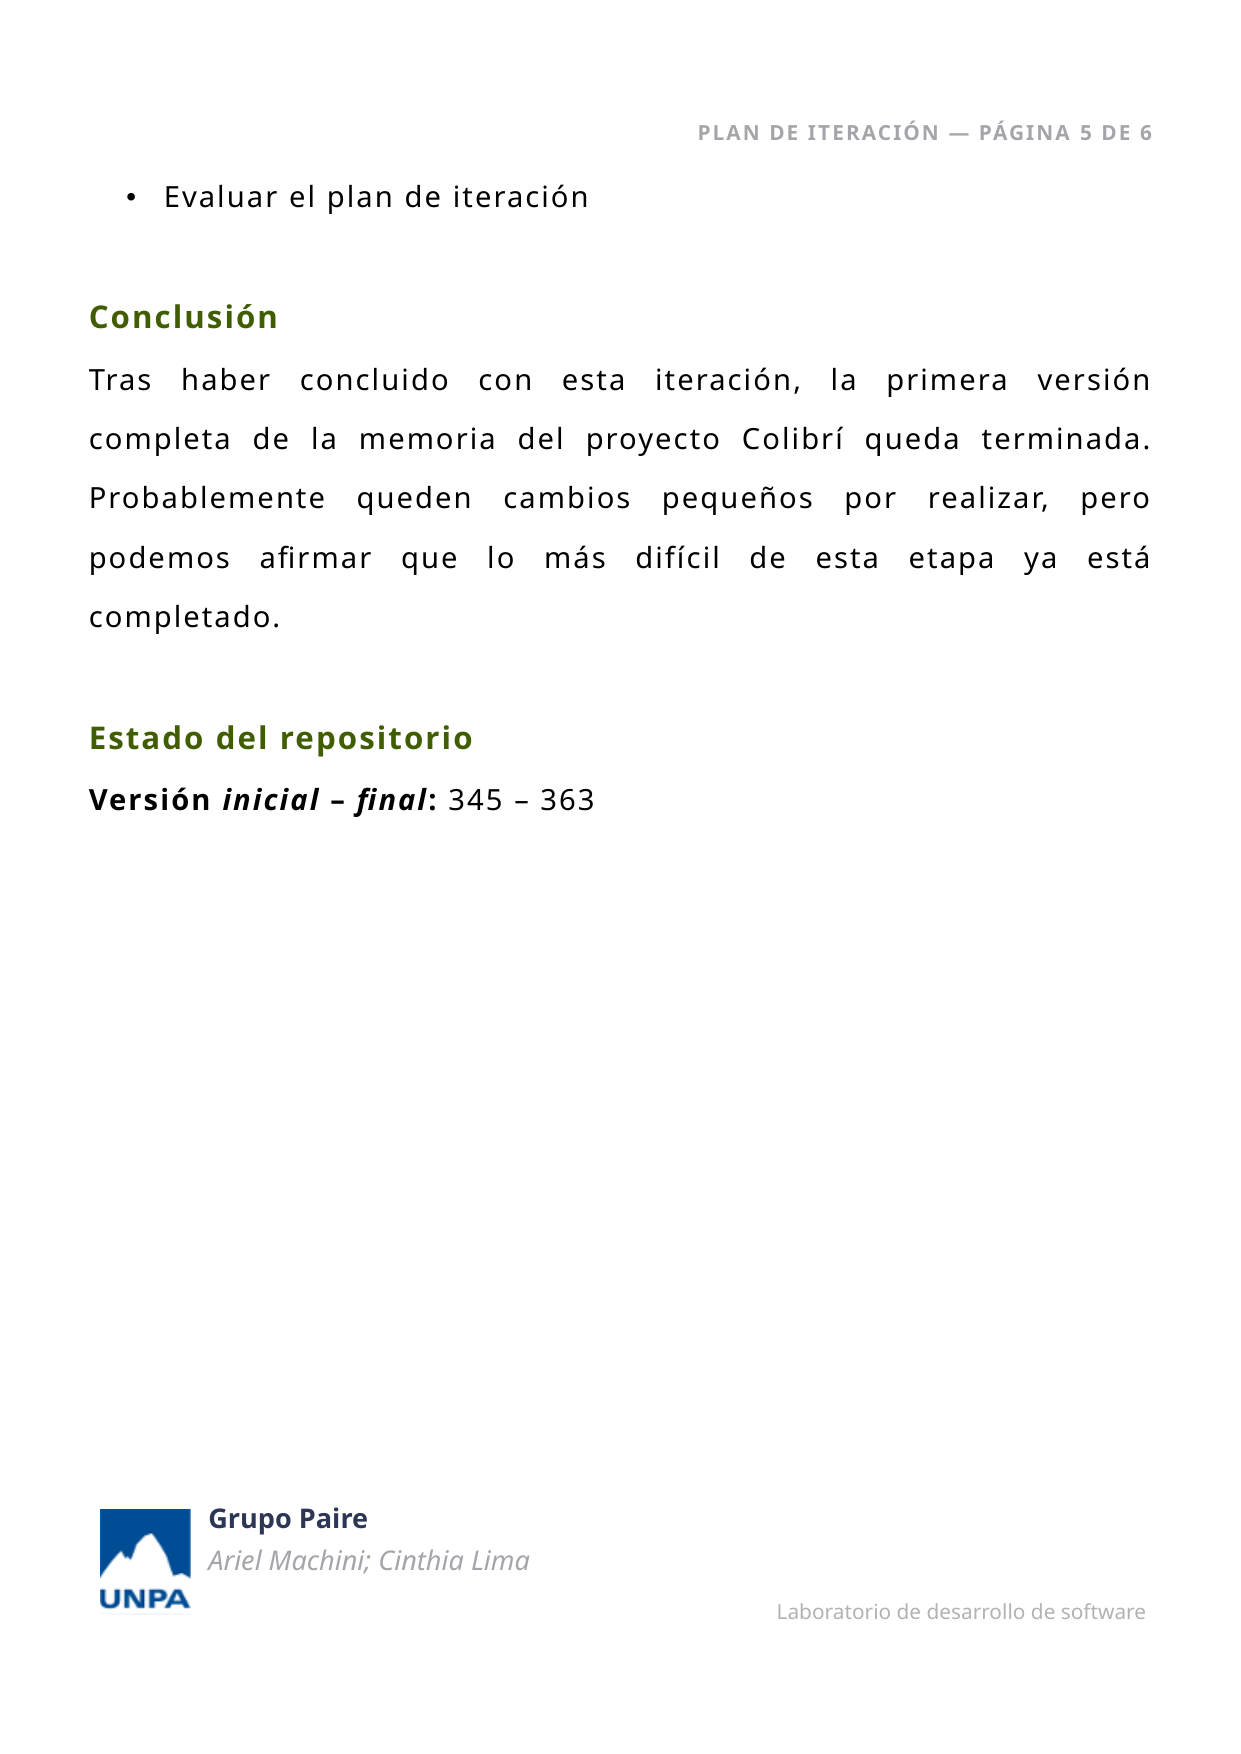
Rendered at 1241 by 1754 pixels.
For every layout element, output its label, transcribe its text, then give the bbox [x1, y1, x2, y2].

text Versión inicial – final: 345 – 363 [88, 779, 1152, 819]
picture [100, 1509, 191, 1615]
text Tras haber concluido con esta iteración, la primera versión completa de la memoria del proyecto Colibrí queda terminada. Probablemente queden cambios pequeños por realizar, pero podemos afirmar que lo más difícil de esta etapa ya está completado. [88, 359, 1152, 636]
list Evaluar el plan de iteración [126, 176, 1152, 216]
text Estado del repositorio [88, 716, 1152, 758]
text Conclusión [88, 295, 1152, 338]
